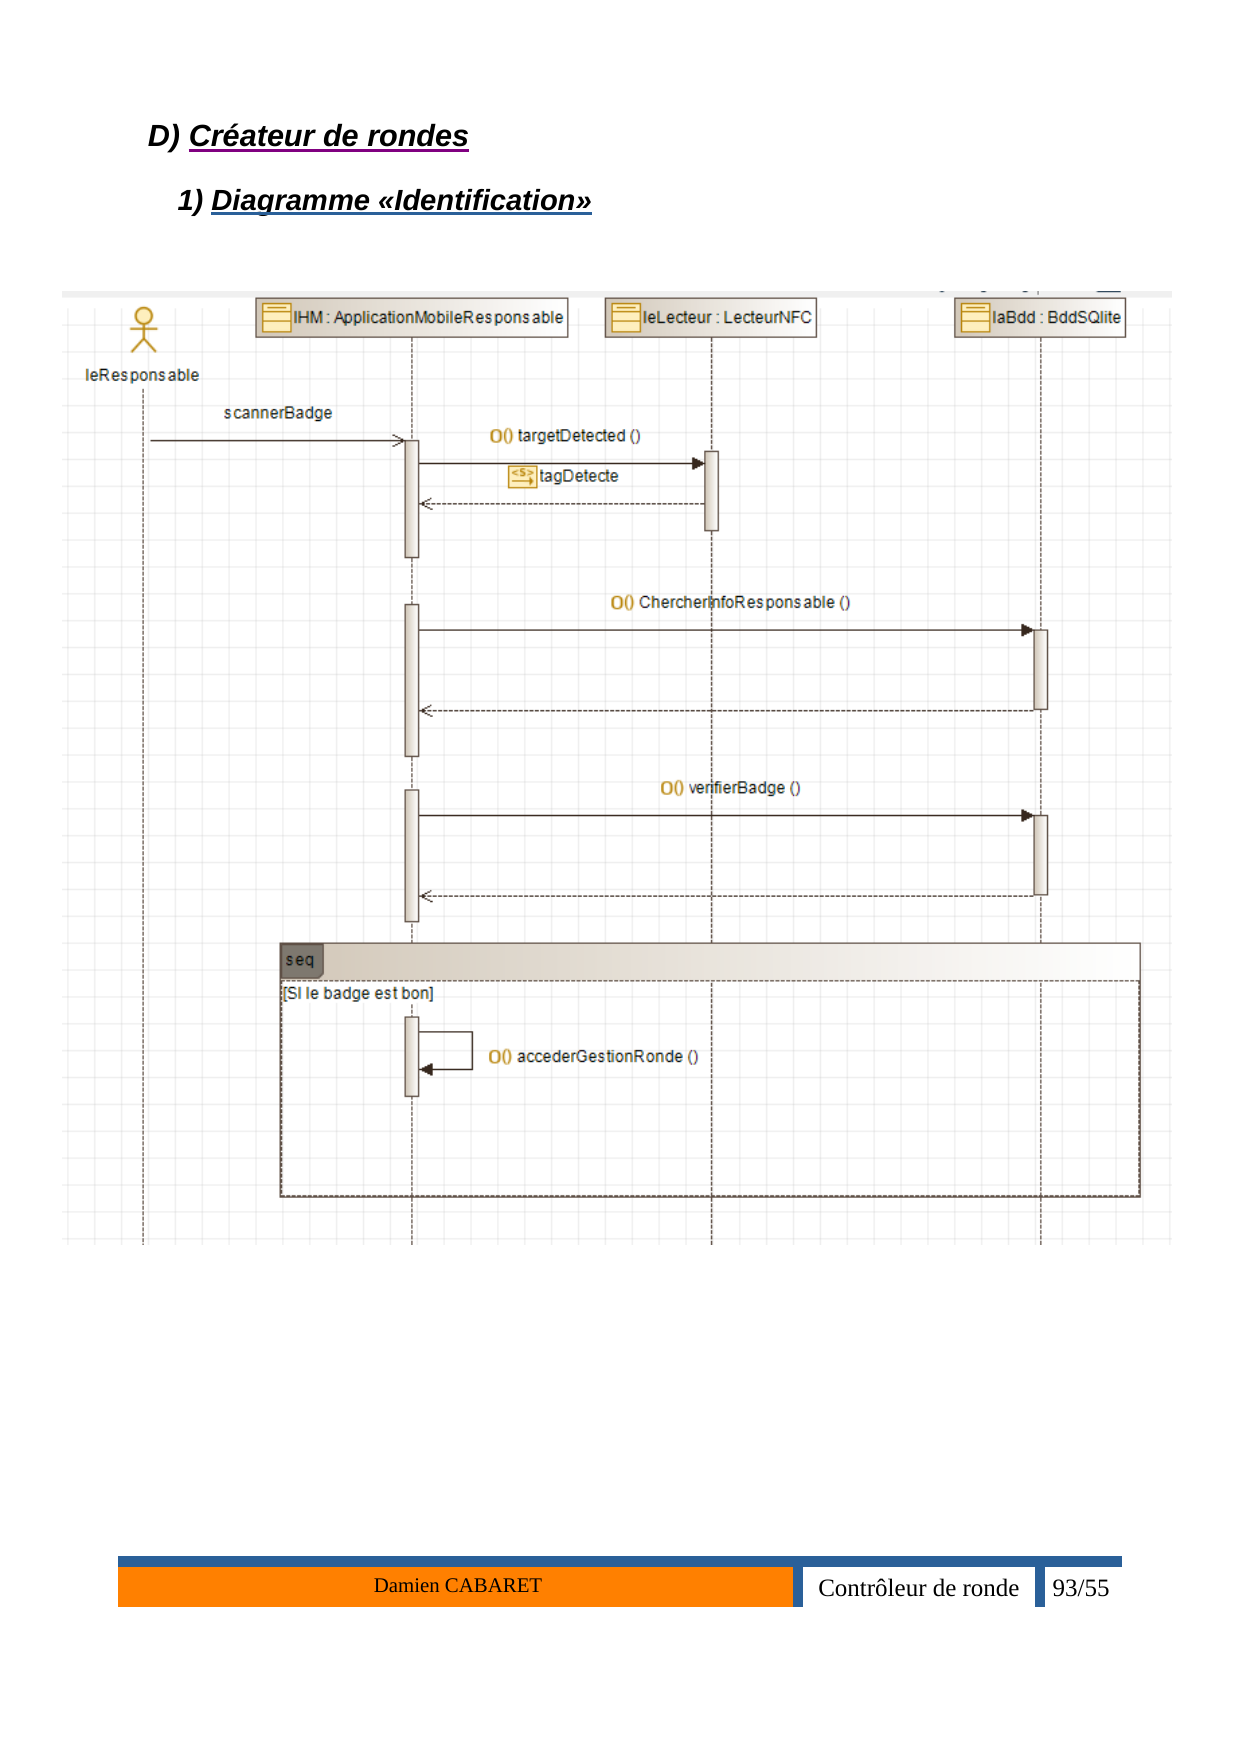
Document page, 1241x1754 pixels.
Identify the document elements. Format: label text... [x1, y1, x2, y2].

subtitle Créateur de rondes [118, 118, 1122, 153]
picture [62, 291, 1172, 1245]
subtitle Diagramme «Identification» [118, 183, 1122, 216]
